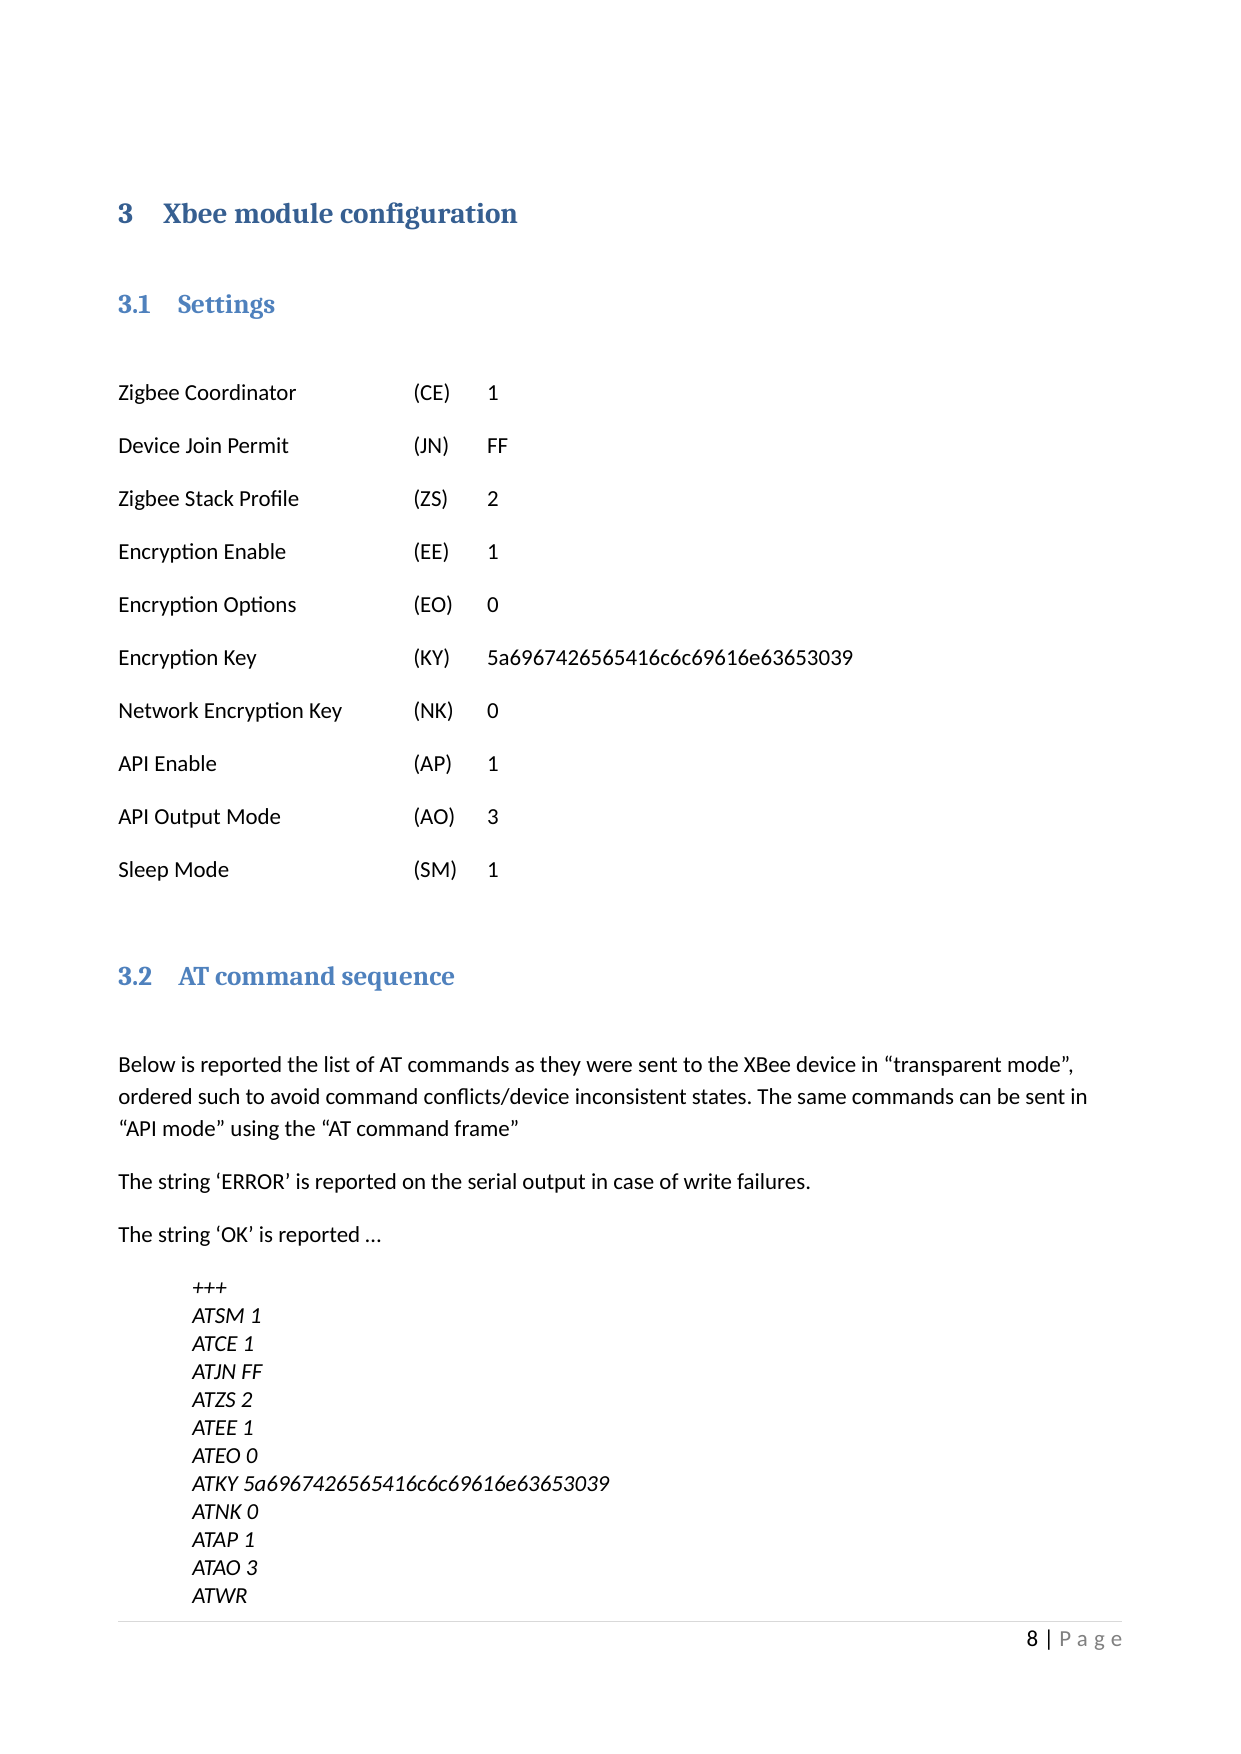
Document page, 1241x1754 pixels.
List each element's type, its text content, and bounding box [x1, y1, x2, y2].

text ATZS 2 [192, 1385, 1122, 1413]
text Zigbee Stack Profile (ZS) 2 [118, 484, 1122, 512]
text ATEO 0 [192, 1441, 1122, 1469]
text Sleep Mode (SM) 1 [118, 855, 1122, 883]
text Encryption Options (EO) 0 [118, 590, 1122, 618]
text The string ‘OK’ is reported … [118, 1220, 1122, 1248]
text API Enable (AP) 1 [118, 749, 1122, 777]
subtitle Settings [118, 289, 1122, 320]
text Encryption Enable (EE) 1 [118, 537, 1122, 565]
text ATNK 0 [192, 1497, 1122, 1526]
text Encryption Key (KY) 5a6967426565416c6c69616e63653039 [118, 643, 1122, 671]
text ATEE 1 [192, 1413, 1122, 1441]
text API Output Mode (AO) 3 [118, 802, 1122, 830]
text ATAP 1 [192, 1526, 1122, 1553]
text +++ [192, 1273, 1122, 1301]
text The string ‘ERROR’ is reported on the serial output in case of write failures. [118, 1167, 1122, 1195]
text ATSM 1 [192, 1301, 1122, 1329]
text Device Join Permit (JN) FF [118, 431, 1122, 459]
text Zigbee Coordinator (CE) 1 [118, 378, 1122, 406]
subtitle AT command sequence [118, 961, 1122, 992]
text ATCE 1 [192, 1329, 1122, 1357]
text ATWR [192, 1582, 1122, 1609]
text ATJN FF [192, 1357, 1122, 1385]
text ATAO 3 [192, 1553, 1122, 1582]
text Below is reported the list of AT commands as they were sent to the XBee device in “transparent mode”, ordered such to avoid command conflicts/device inconsistent states. The same commands can be sent in “API mode” using the “AT command frame” [118, 1050, 1122, 1142]
text Network Encryption Key (NK) 0 [118, 696, 1122, 724]
subtitle Xbee module configuration [118, 198, 1122, 231]
text ATKY 5a6967426565416c6c69616e63653039 [192, 1469, 1122, 1497]
